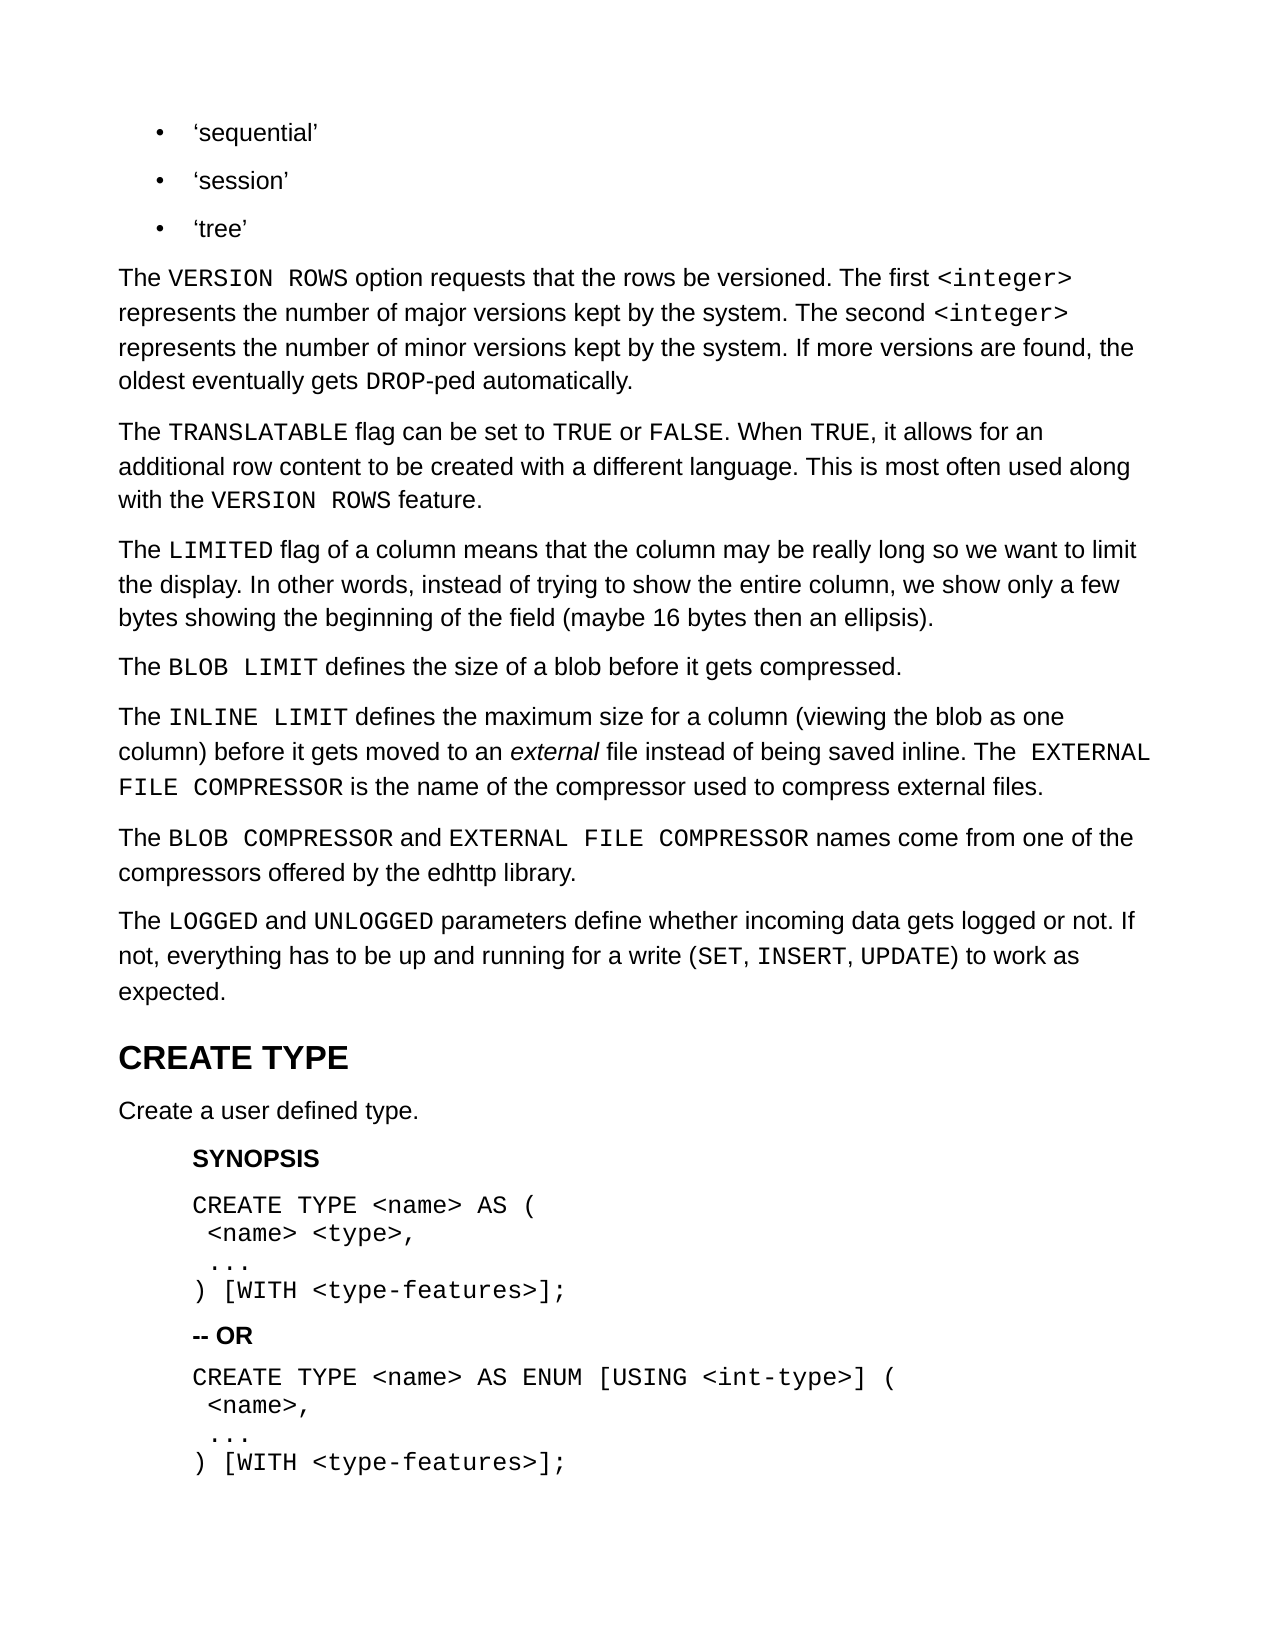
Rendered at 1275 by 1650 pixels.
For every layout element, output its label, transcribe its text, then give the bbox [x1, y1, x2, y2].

text The BLOB COMPRESSOR and EXTERNAL FILE COMPRESSOR names come from one of the compressors offered by the edhttp library. [118, 823, 1157, 887]
list ‘session’ [156, 166, 1157, 195]
text CREATE TYPE <name> AS ( <name> <type>, ... ) [WITH <type-features>]; [192, 1192, 1157, 1306]
list ‘sequential’ [156, 118, 1157, 147]
text The TRANSLATABLE flag can be set to TRUE or FALSE. When TRUE, it allows for an additional row content to be created with a different language. This is most often used along with the VERSION ROWS feature. [118, 416, 1157, 516]
list ‘tree’ [156, 214, 1157, 243]
text CREATE TYPE <name> AS ENUM [USING <int-type>] ( <name>, ... ) [WITH <type-features>]; [192, 1364, 1157, 1478]
text The LOGGED and UNLOGGED parameters define whether incoming data gets logged or not. If not, everything has to be up and running for a write (SET, INSERT, UPDATE) to work as expected. [118, 906, 1157, 1005]
text The INLINE LIMIT defines the maximum size for a column (viewing the blob as one column) before it gets moved to an external file instead of being saved inline. The EXTERNAL FILE COMPRESSOR is the name of the compressor used to compress external files. [118, 702, 1157, 803]
text The VERSION ROWS option requests that the rows be versioned. The first <integer> represents the number of major versions kept by the system. The second <integer> represents the number of minor versions kept by the system. If more versions are found, the oldest eventually gets DROP-ped automatically. [118, 262, 1157, 397]
text The BLOB LIMIT defines the size of a blob before it gets compressed. [118, 651, 1157, 682]
text Create a user defined type. [118, 1096, 1157, 1125]
subtitle CREATE TYPE [118, 1038, 1157, 1076]
text SYNOPSIS [192, 1144, 1157, 1173]
text The LIMITED flag of a column means that the column may be really long so we want to limit the display. In other words, instead of trying to show the entire column, we show only a few bytes showing the beginning of the field (maybe 16 bytes then an ellipsis). [118, 535, 1157, 632]
text -- OR [192, 1321, 1157, 1349]
